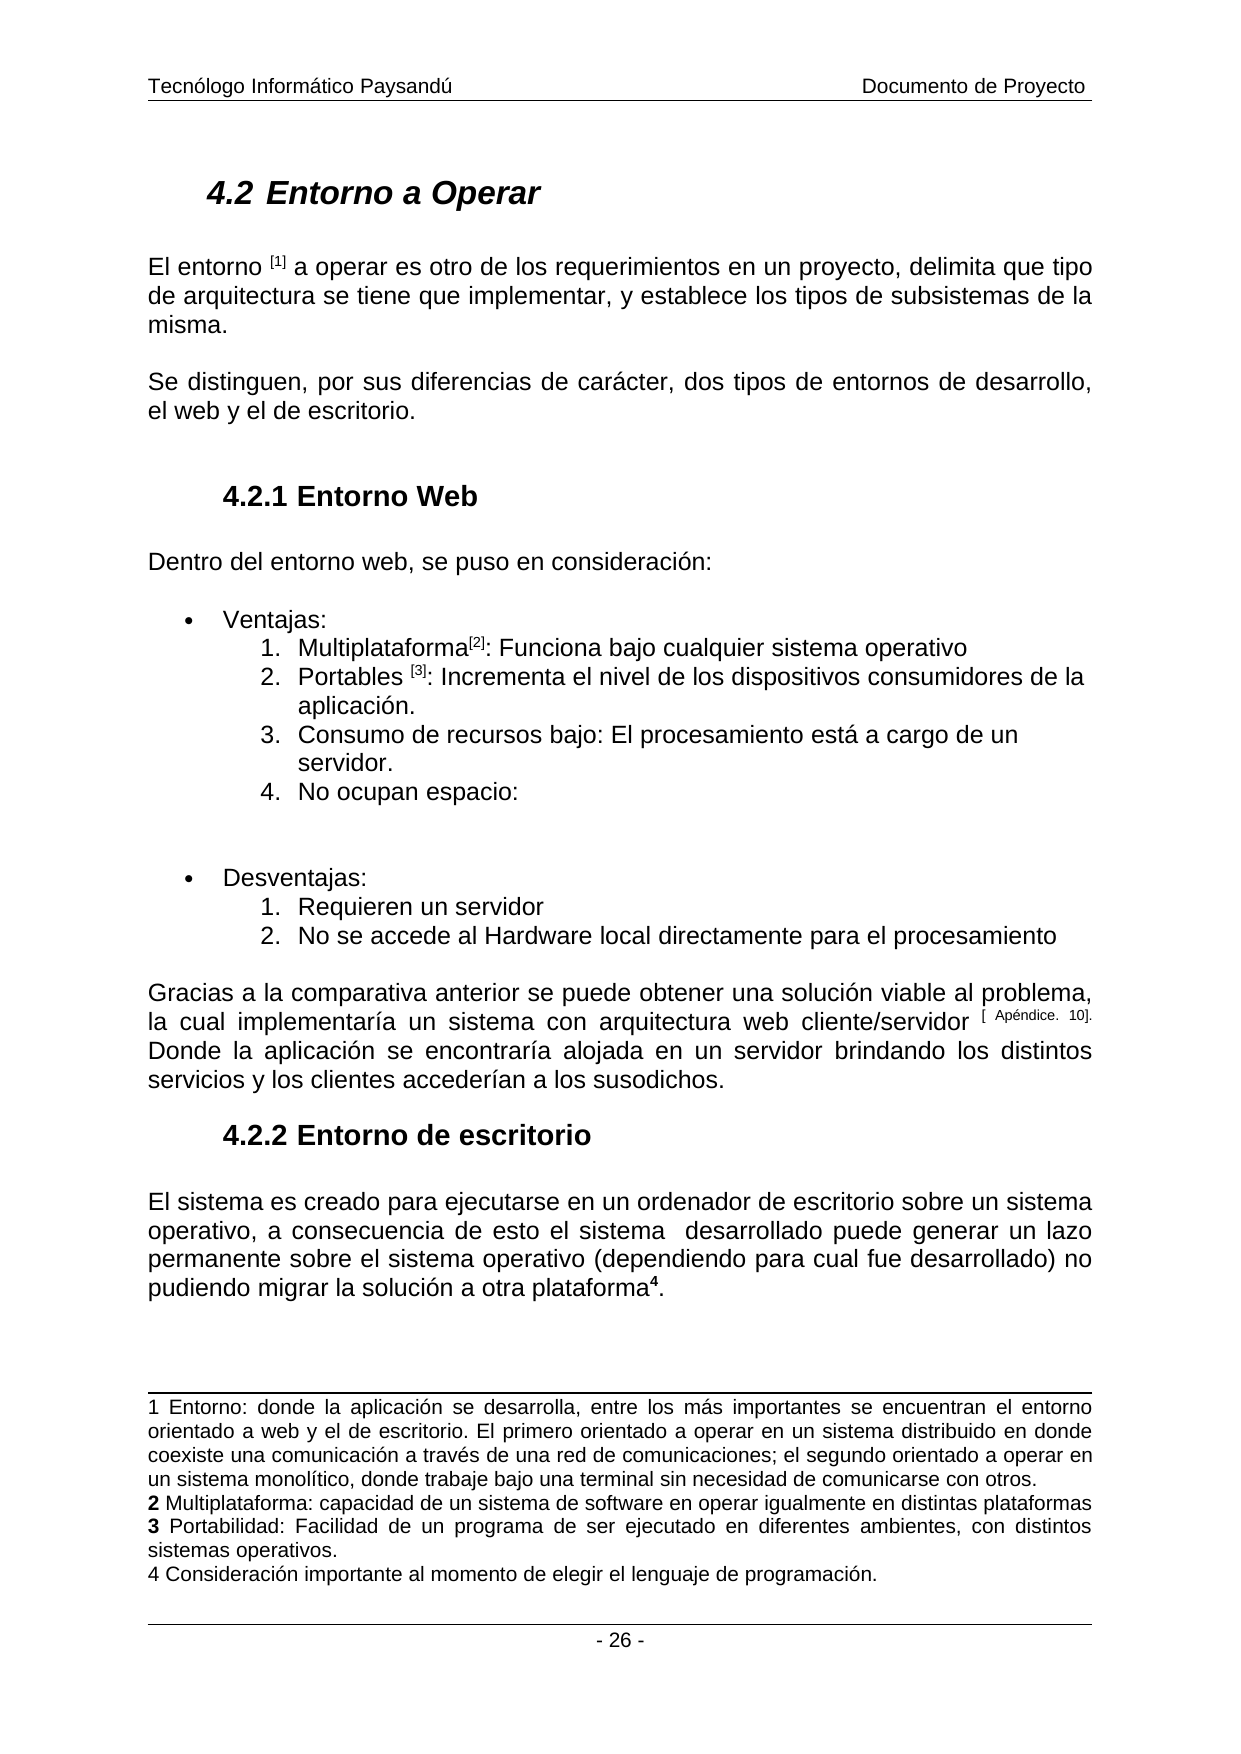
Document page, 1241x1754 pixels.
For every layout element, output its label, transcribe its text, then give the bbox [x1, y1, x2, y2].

list No ocupan espacio: [260, 777, 1092, 806]
text 1 Entorno: donde la aplicación se desarrolla, entre los más importantes se encuentran el entorno orientado a web y el de escritorio. El primero orientado a operar en un sistema distribuido en donde coexiste una comunicación a través de una red de comunicaciones; el segundo orientado a operar en un sistema monolítico, donde trabaje bajo una terminal sin necesidad de comunicarse con otros. [148, 1394, 1092, 1490]
list Desventajas: [185, 863, 1092, 892]
list Requieren un servidor [260, 892, 1092, 921]
text Se distinguen, por sus diferencias de carácter, dos tipos de entornos de desarrollo, el web y el de escritorio. [148, 367, 1092, 425]
list Portables [3]: Incrementa el nivel de los dispositivos consumidores de la aplicación. [260, 662, 1092, 720]
list Ventajas: [185, 605, 1092, 633]
list Multiplataforma[2]: Funciona bajo cualquier sistema operativo [260, 633, 1092, 662]
subtitle Entorno de escritorio [223, 1118, 1092, 1152]
subtitle Entorno Web [223, 479, 1092, 512]
list No se accede al Hardware local directamente para el procesamiento [260, 921, 1092, 950]
text El entorno [1] a operar es otro de los requerimientos en un proyecto, delimita que tipo de arquitectura se tiene que implementar, y establece los tipos de subsistemas de la misma. [148, 252, 1092, 339]
list Consumo de recursos bajo: El procesamiento está a cargo de un servidor. [260, 720, 1092, 777]
text 3 Portabilidad: Facilidad de un programa de ser ejecutado en diferentes ambientes, con distintos sistemas operativos. [148, 1514, 1092, 1562]
text El sistema es creado para ejecutarse en un ordenador de escritorio sobre un sistema operativo, a consecuencia de esto el sistema desarrollado puede generar un lazo permanente sobre el sistema operativo (dependiendo para cual fue desarrollado) no pudiendo migrar la solución a otra plataforma4. [148, 1187, 1092, 1302]
text 4 Consideración importante al momento de elegir el lenguaje de programación. [148, 1562, 1092, 1586]
text 2 Multiplataforma: capacidad de un sistema de software en operar igualmente en distintas plataformas [148, 1490, 1092, 1514]
text Dentro del entorno web, se puso en consideración: [148, 547, 1092, 576]
text Gracias a la comparativa anterior se puede obtener una solución viable al problema, la cual implementaría un sistema con arquitectura web cliente/servidor [ Apéndice. 10]. Donde la aplicación se encontraría alojada en un servidor brindando los distintos servicios y los clientes accederían a los susodichos. [148, 978, 1092, 1093]
subtitle Entorno a Operar [207, 173, 1092, 211]
